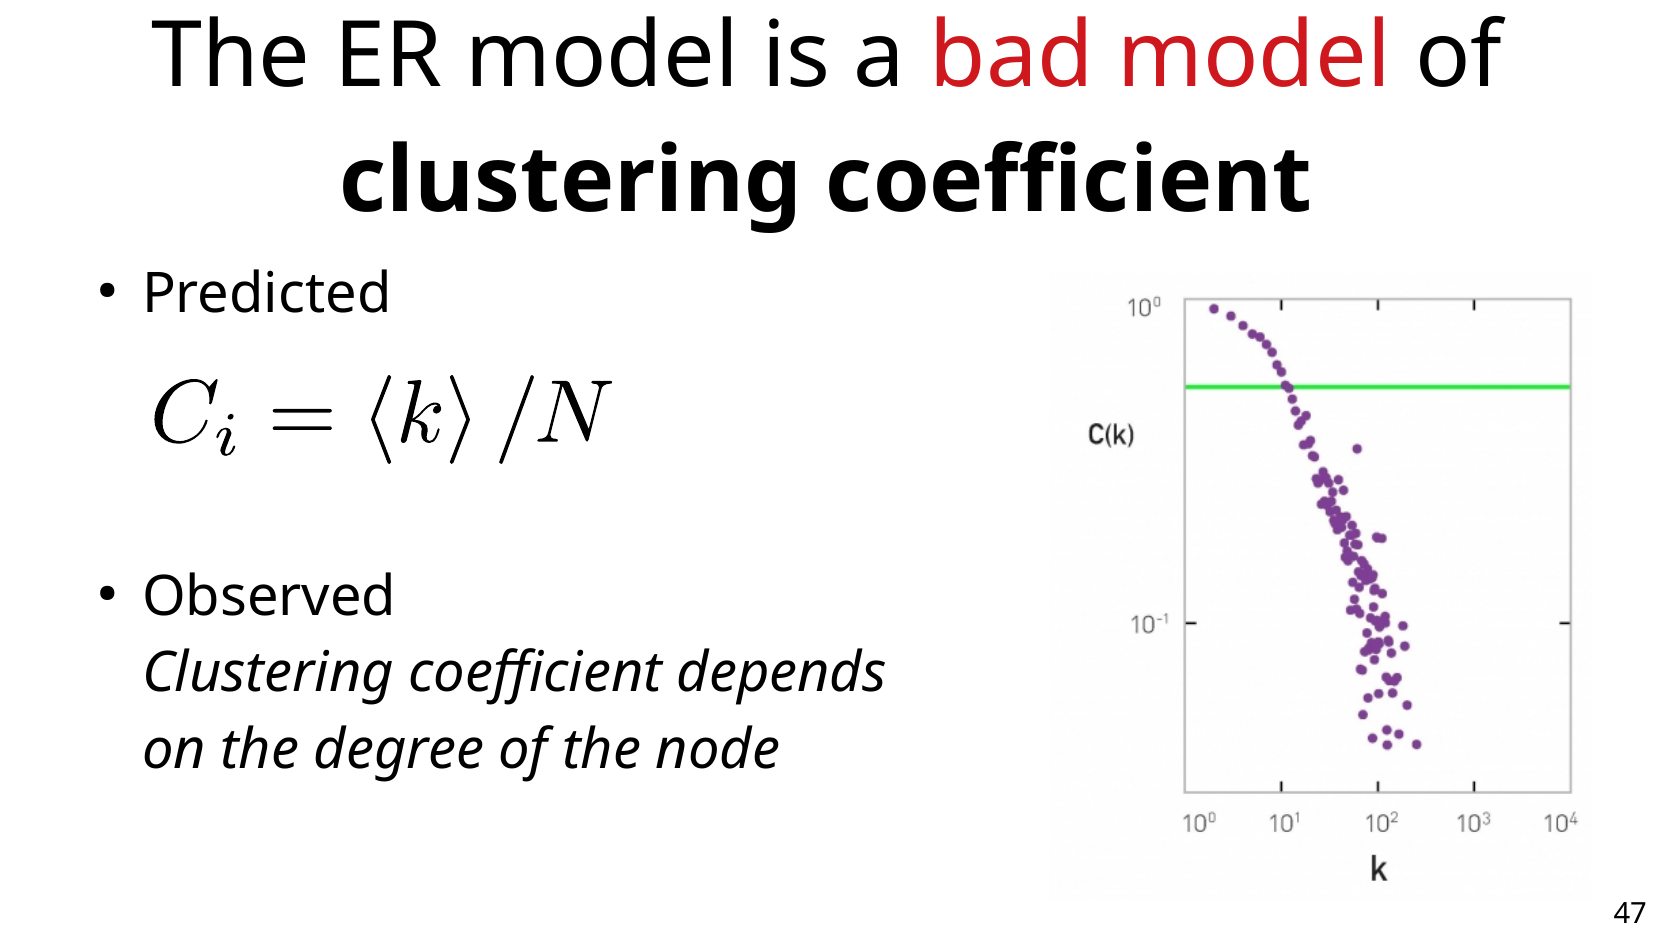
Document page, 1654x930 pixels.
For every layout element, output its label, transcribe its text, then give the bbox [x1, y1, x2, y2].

list Predicted Observed Clustering coefficient depends on the degree of the node [82, 252, 1571, 793]
title The ER model is a bad model of clustering coefficient [82, 1, 1571, 225]
text_box [150, 375, 616, 464]
picture [1050, 273, 1593, 900]
